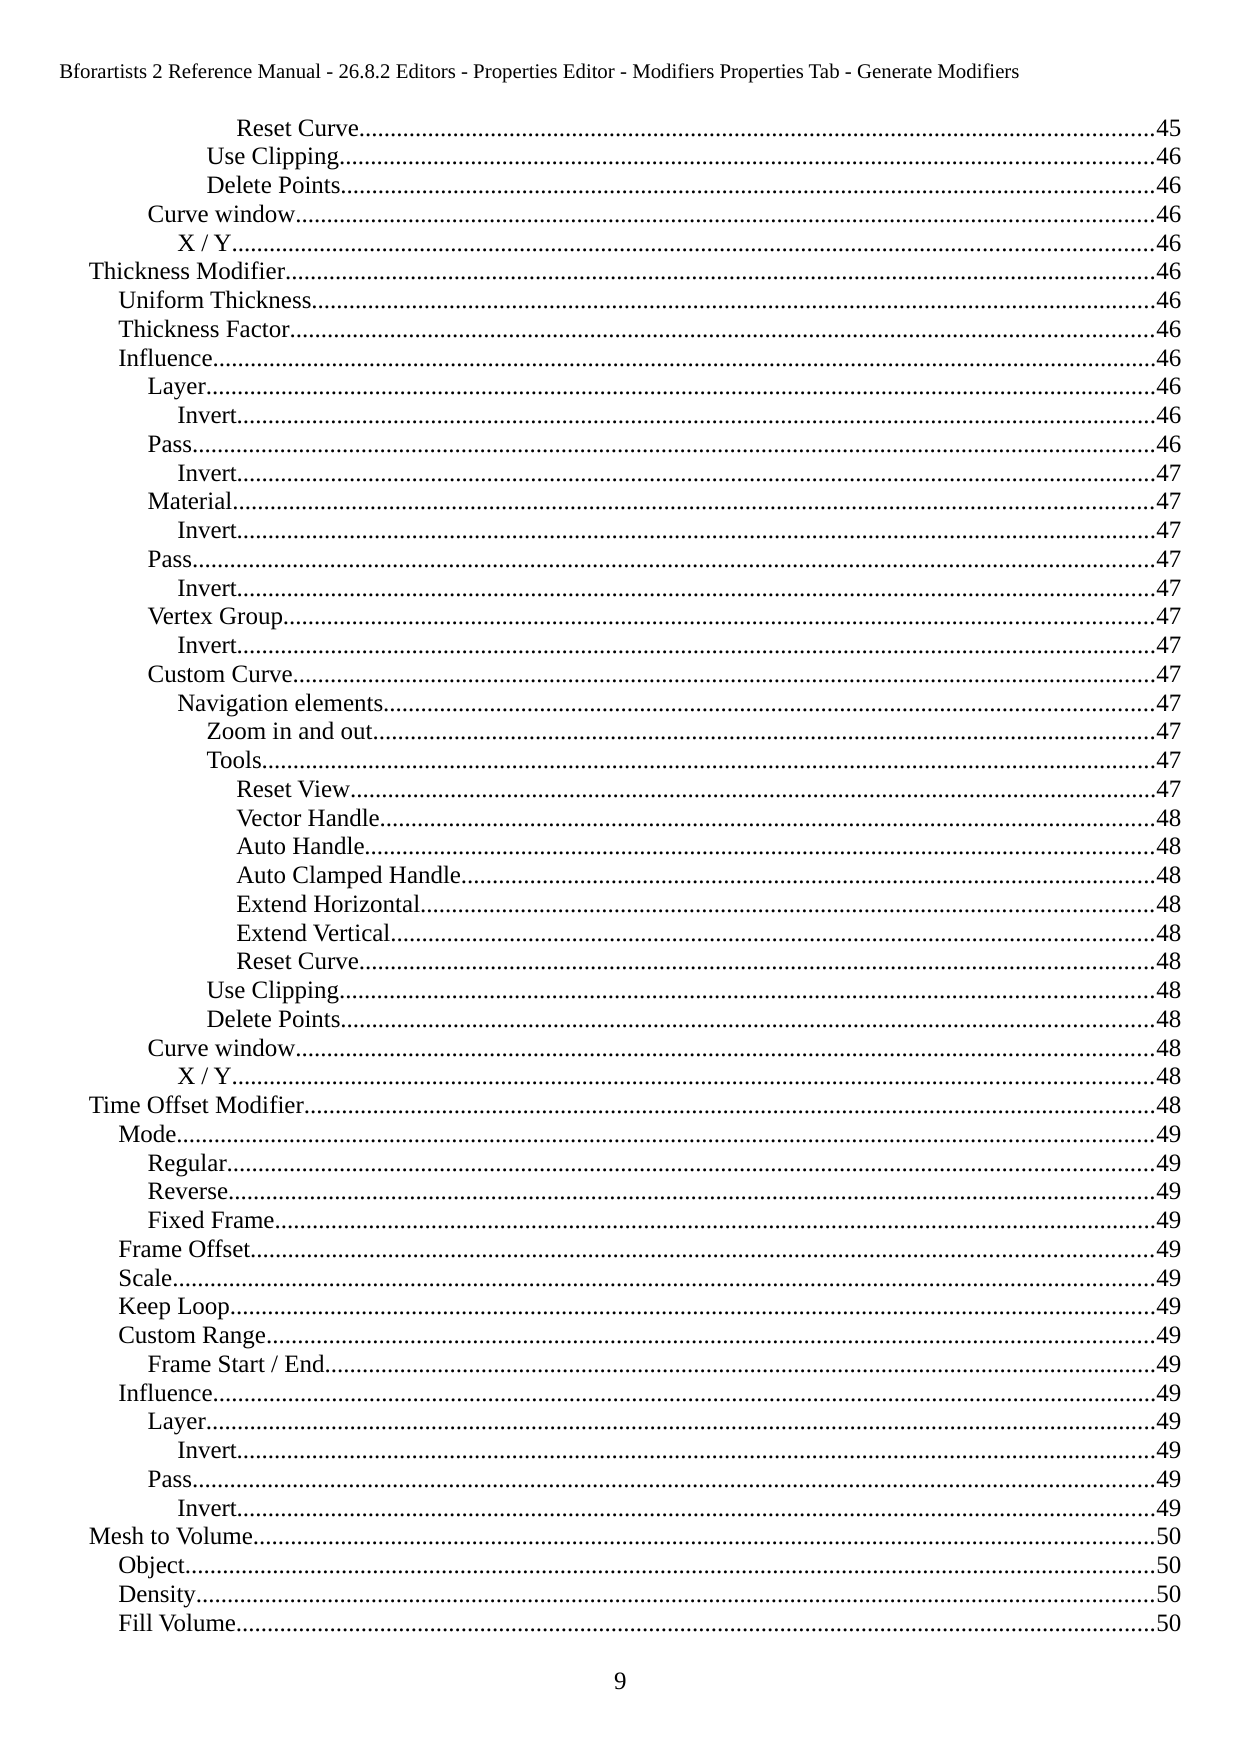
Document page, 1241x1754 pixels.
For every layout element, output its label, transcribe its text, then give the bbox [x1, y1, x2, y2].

text Auto Clamped Handle 48 [236, 860, 1181, 889]
text Pass 49 [147, 1464, 1181, 1493]
text Material 47 [147, 486, 1181, 515]
text Invert 49 [177, 1435, 1181, 1464]
text Navigation elements 47 [177, 688, 1181, 716]
text Pass 46 [147, 429, 1181, 458]
text Reset Curve 48 [236, 946, 1181, 975]
text Vertex Group 47 [147, 601, 1181, 630]
text Invert 49 [177, 1493, 1181, 1521]
text Extend Horizontal 48 [236, 889, 1181, 918]
text Layer 46 [147, 371, 1181, 400]
text Curve window 48 [147, 1033, 1181, 1061]
text Use Clipping 46 [206, 141, 1181, 170]
text Custom Range 49 [118, 1320, 1181, 1349]
text Invert 46 [177, 400, 1181, 429]
text Vector Handle 48 [236, 803, 1181, 831]
text Time Offset Modifier 48 [88, 1090, 1181, 1119]
text Uniform Thickness 46 [118, 285, 1181, 314]
text Scale 49 [118, 1263, 1181, 1291]
text Zoom in and out 47 [206, 716, 1181, 745]
text Reset View 47 [236, 774, 1181, 803]
text Mode 49 [118, 1119, 1181, 1148]
text Mesh to Volume 50 [88, 1521, 1181, 1550]
text Regular 49 [147, 1148, 1181, 1176]
text Frame Start / End 49 [147, 1349, 1181, 1378]
text Tools 47 [206, 745, 1181, 774]
text Object 50 [118, 1550, 1181, 1579]
text Fill Volume 50 [118, 1608, 1181, 1636]
text Thickness Modifier 46 [88, 256, 1181, 285]
text Delete Points 48 [206, 1004, 1181, 1033]
text Frame Offset 49 [118, 1234, 1181, 1263]
text Pass 47 [147, 544, 1181, 573]
text Fixed Frame 49 [147, 1205, 1181, 1234]
text Use Clipping 48 [206, 975, 1181, 1004]
text Influence 46 [118, 343, 1181, 371]
text Reverse 49 [147, 1176, 1181, 1205]
text Layer 49 [147, 1406, 1181, 1435]
text Thickness Factor 46 [118, 314, 1181, 343]
text Invert 47 [177, 458, 1181, 486]
text Custom Curve 47 [147, 659, 1181, 688]
text Delete Points 46 [206, 170, 1181, 199]
text Curve window 46 [147, 199, 1181, 228]
text Keep Loop 49 [118, 1291, 1181, 1320]
text Reset Curve 45 [236, 113, 1181, 141]
text X / Y 46 [177, 228, 1181, 256]
text Extend Vertical 48 [236, 918, 1181, 946]
text Invert 47 [177, 630, 1181, 659]
text Influence 49 [118, 1378, 1181, 1406]
text Invert 47 [177, 573, 1181, 601]
text X / Y 48 [177, 1061, 1181, 1090]
text Auto Handle 48 [236, 831, 1181, 860]
text Density 50 [118, 1579, 1181, 1608]
text Invert 47 [177, 515, 1181, 544]
